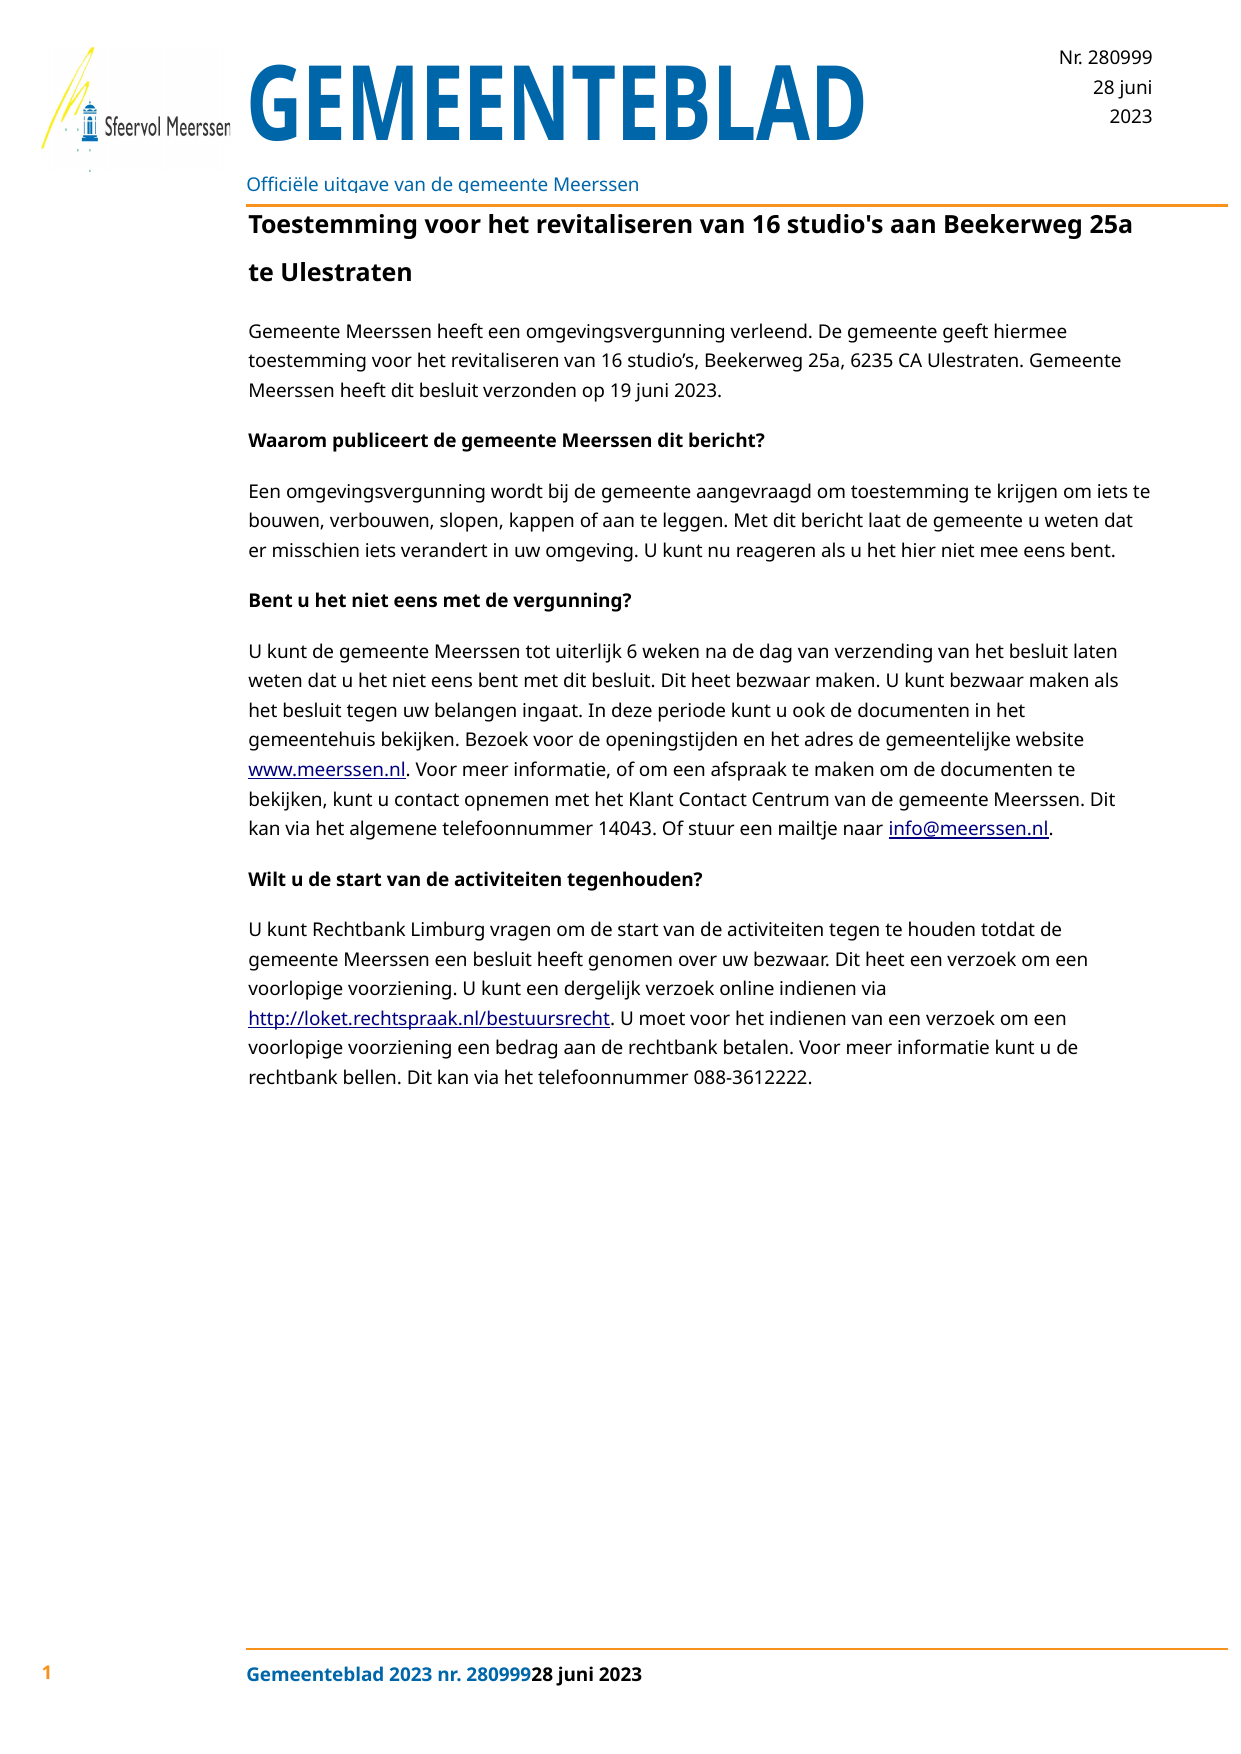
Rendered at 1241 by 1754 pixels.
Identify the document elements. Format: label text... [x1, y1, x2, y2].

picture [41, 47, 231, 172]
text U kunt Rechtbank Limburg vragen om de start van de activiteiten tegen te houden totdat de gemeente Meerssen een besluit heeft genomen over uw bezwaar. Dit heet een verzoek om een voorlopige voorziening. U kunt een dergelijk verzoek online indienen via http://loket.rechtspraak.nl/bestuursrecht. U moet voor het indienen van een verzoek om een voorlopige voorziening een bedrag aan de rechtbank betalen. Voor meer informatie kunt u de rechtbank bellen. Dit kan via het telefoonnummer 088-3612222. [248, 916, 1152, 1090]
text Een omgevingsvergunning wordt bij de gemeente aangevraagd om toestemming te krijgen om iets te bouwen, verbouwen, slopen, kappen of aan te leggen. Met dit bericht laat de gemeente u weten dat er misschien iets verandert in uw omgeving. U kunt nu reageren als u het hier niet mee eens bent. [248, 478, 1152, 563]
text U kunt de gemeente Meerssen tot uiterlijk 6 weken na de dag van verzending van het besluit laten weten dat u het niet eens bent met dit besluit. Dit heet bezwaar maken. U kunt bezwaar maken als het besluit tegen uw belangen ingaat. In deze periode kunt u ook de documenten in het gemeentehuis bekijken. Bezoek voor de openingstijden en het adres de gemeentelijke website www.meerssen.nl. Voor meer informatie, of om een afspraak te maken om de documenten te bekijken, kunt u contact opnemen met het Klant Contact Centrum van de gemeente Meerssen. Dit kan via het algemene telefoonnummer 14043. Of stuur een mailtje naar info@meerssen.nl. [248, 638, 1152, 841]
text Wilt u de start van de activiteiten tegenhouden? [248, 866, 1152, 892]
text Waarom publiceert de gemeente Meerssen dit bericht? [248, 427, 1152, 453]
text Gemeente Meerssen heeft een omgevingsvergunning verleend. De gemeente geeft hiermee toestemming voor het revitaliseren van 16 studio’s, Beekerweg 25a, 6235 CA Ulestraten. Gemeente Meerssen heeft dit besluit verzonden op 19 juni 2023. [248, 318, 1152, 403]
text Bent u het niet eens met de vergunning? [248, 587, 1152, 613]
text Toestemming voor het revitaliseren van 16 studio's aan Beekerweg 25a te Ulestraten [248, 207, 1152, 288]
